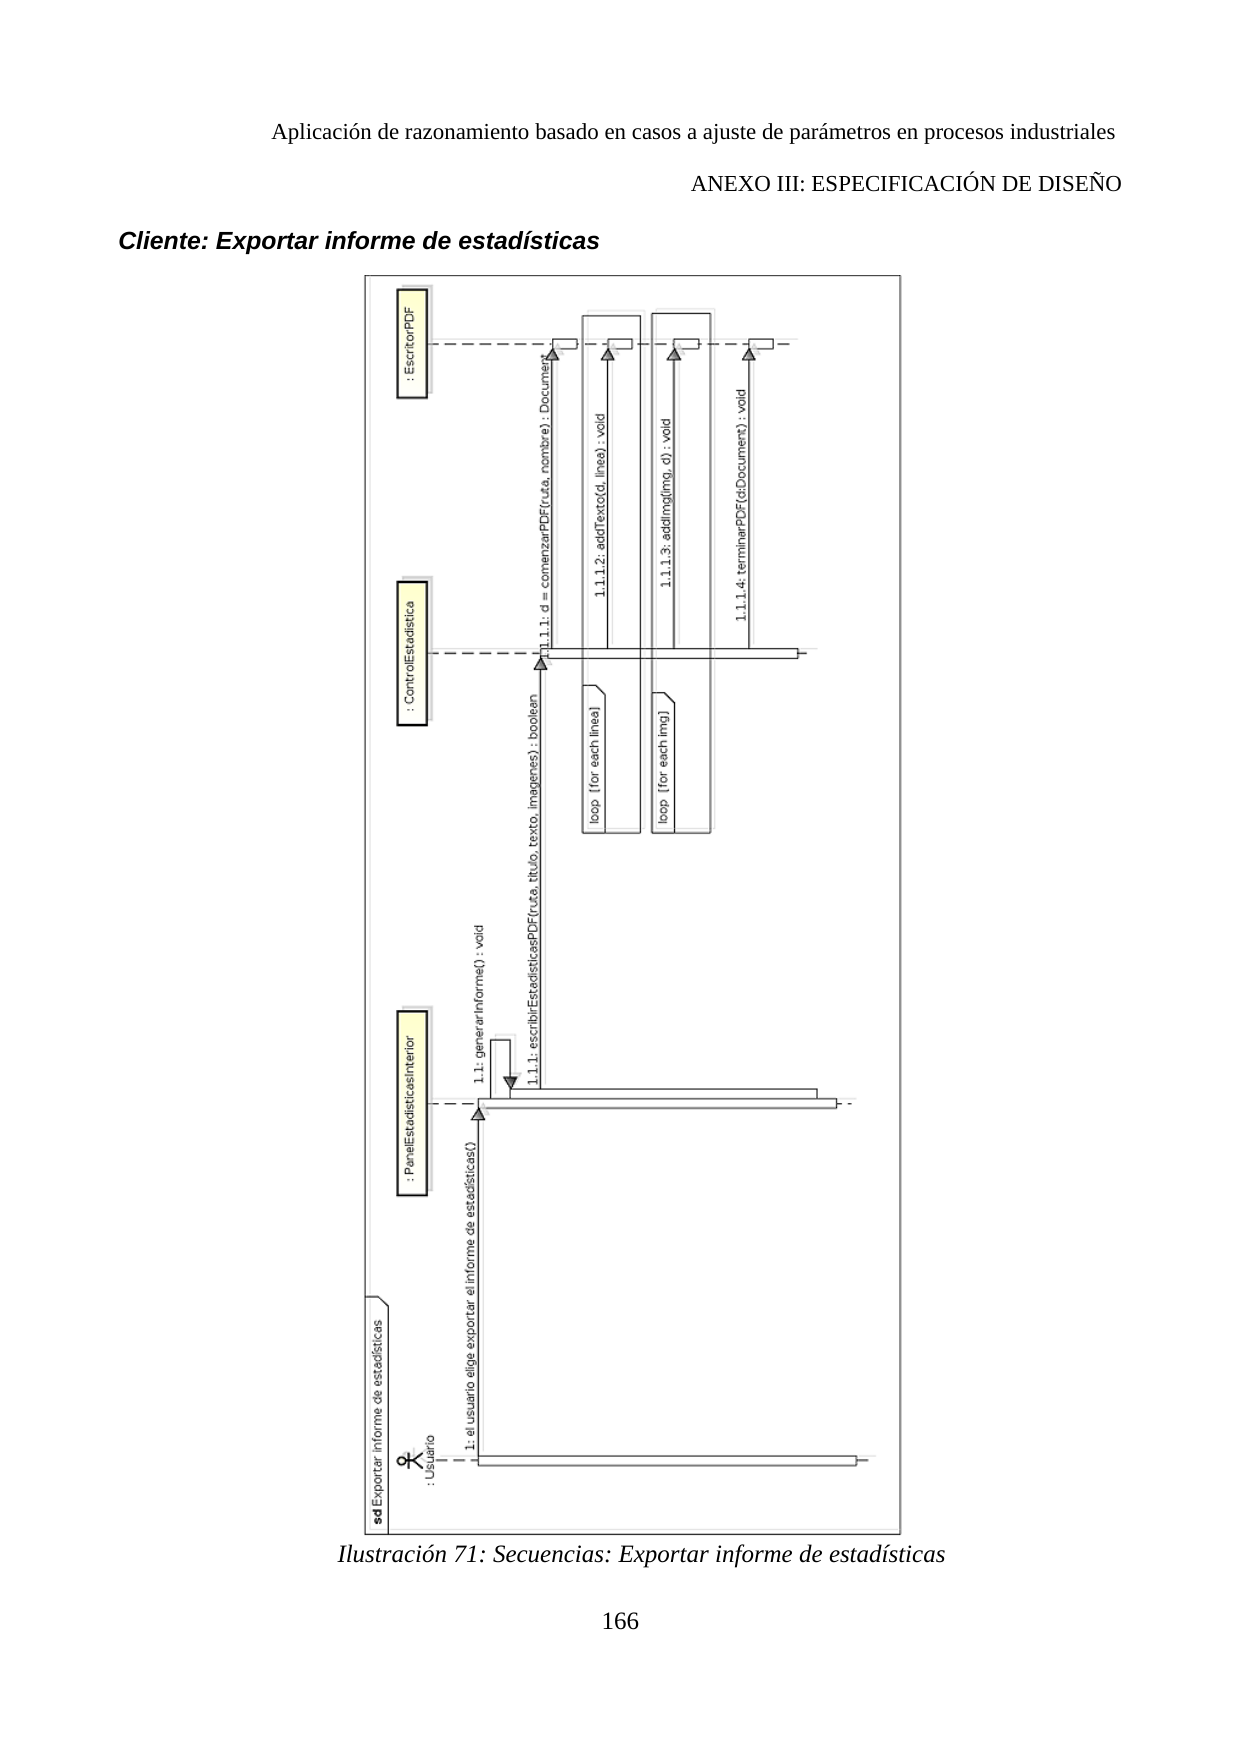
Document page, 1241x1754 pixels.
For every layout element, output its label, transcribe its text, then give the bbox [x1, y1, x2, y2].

subtitle [333, 262, 952, 274]
list Ilustración 71: Secuencias: Exportar informe de estadísticas [333, 274, 952, 1568]
subtitle [333, 1568, 952, 1572]
picture [361, 275, 903, 1540]
subtitle Cliente: Exportar informe de estadísticas [118, 226, 1122, 254]
